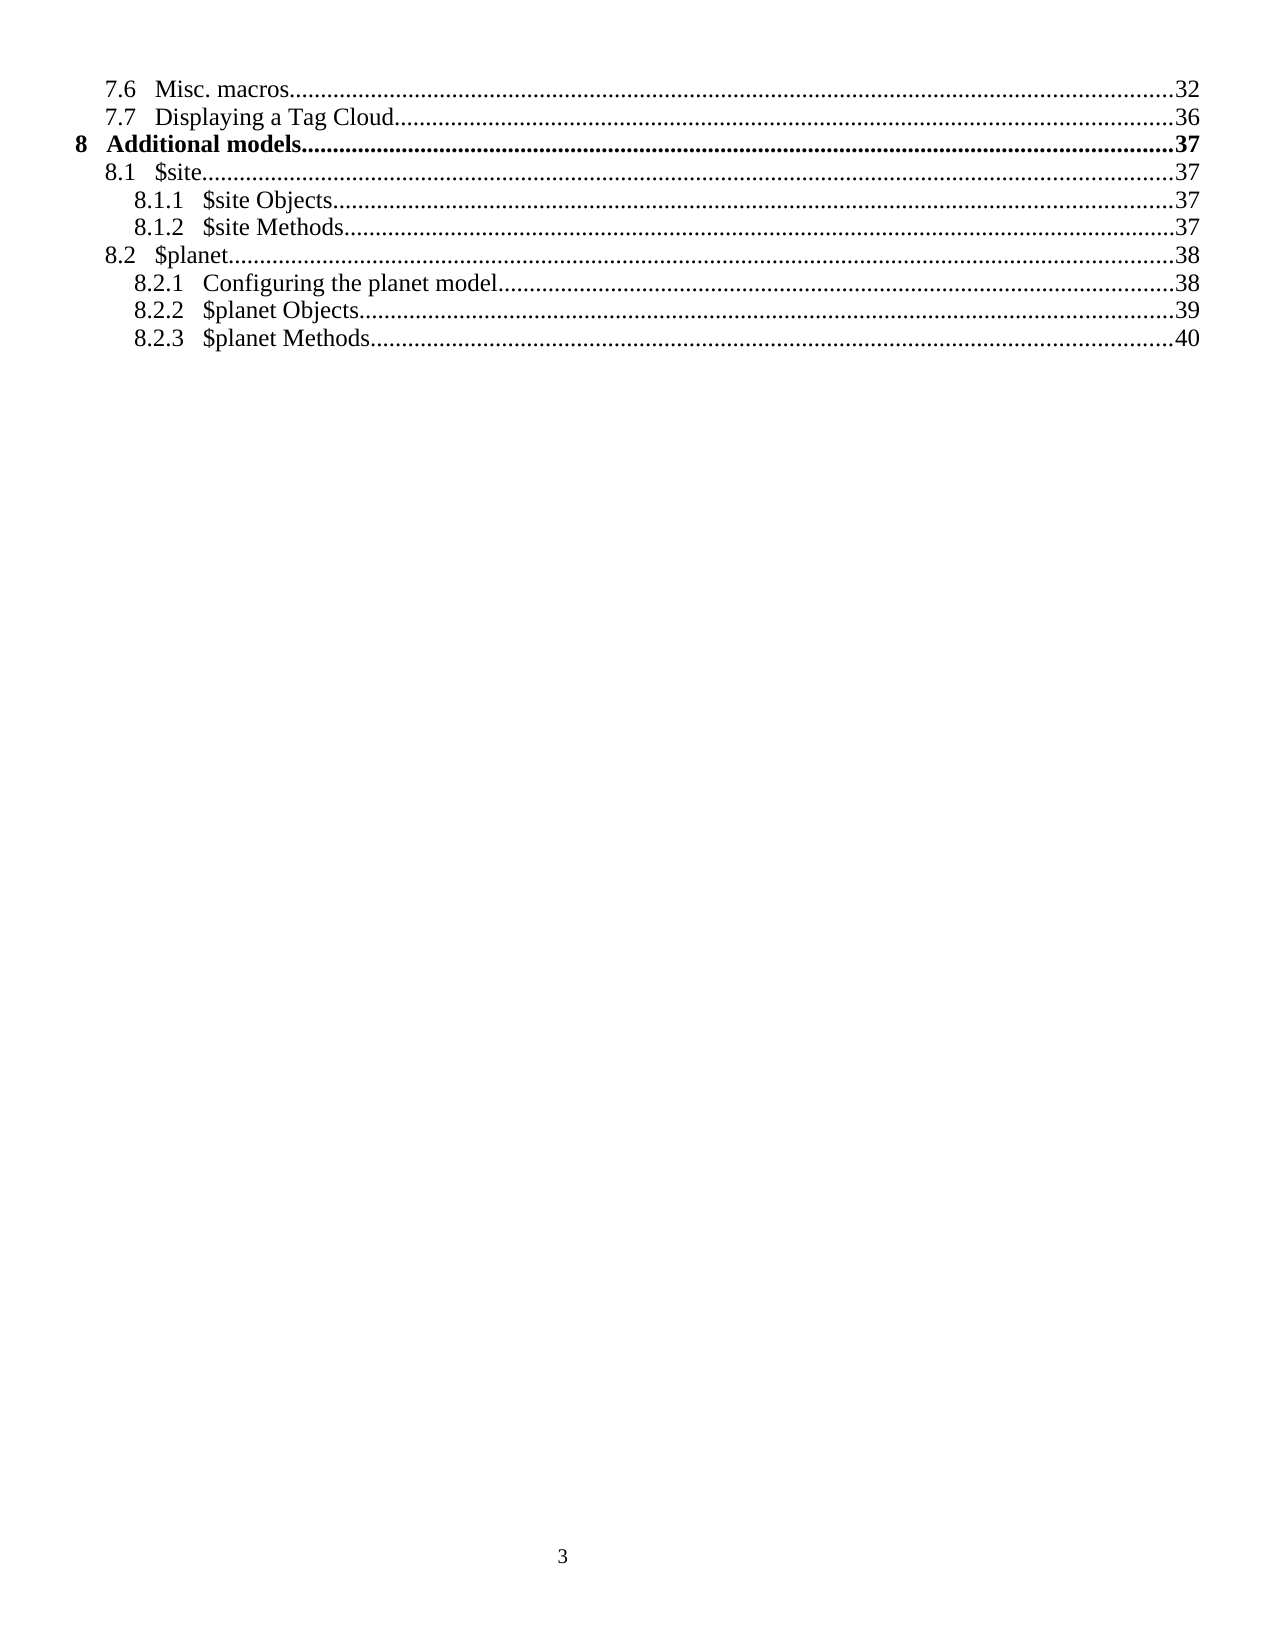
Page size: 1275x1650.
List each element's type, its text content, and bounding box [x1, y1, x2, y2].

text 7.7 Displaying a Tag Cloud 36 [104, 103, 1200, 130]
text 8.2.2 $planet Objects 39 [134, 297, 1200, 324]
text 7.6 Misc. macros 32 [104, 75, 1200, 103]
text 8 Additional models 37 [75, 130, 1200, 158]
text 8.2 $planet 38 [104, 241, 1200, 269]
text 8.1.1 $site Objects 37 [134, 186, 1200, 213]
text 8.2.1 Configuring the planet model 38 [134, 269, 1200, 297]
text 8.1.2 $site Methods 37 [134, 213, 1200, 241]
text 8.1 $site 37 [104, 158, 1200, 186]
text 8.2.3 $planet Methods 40 [134, 324, 1200, 352]
